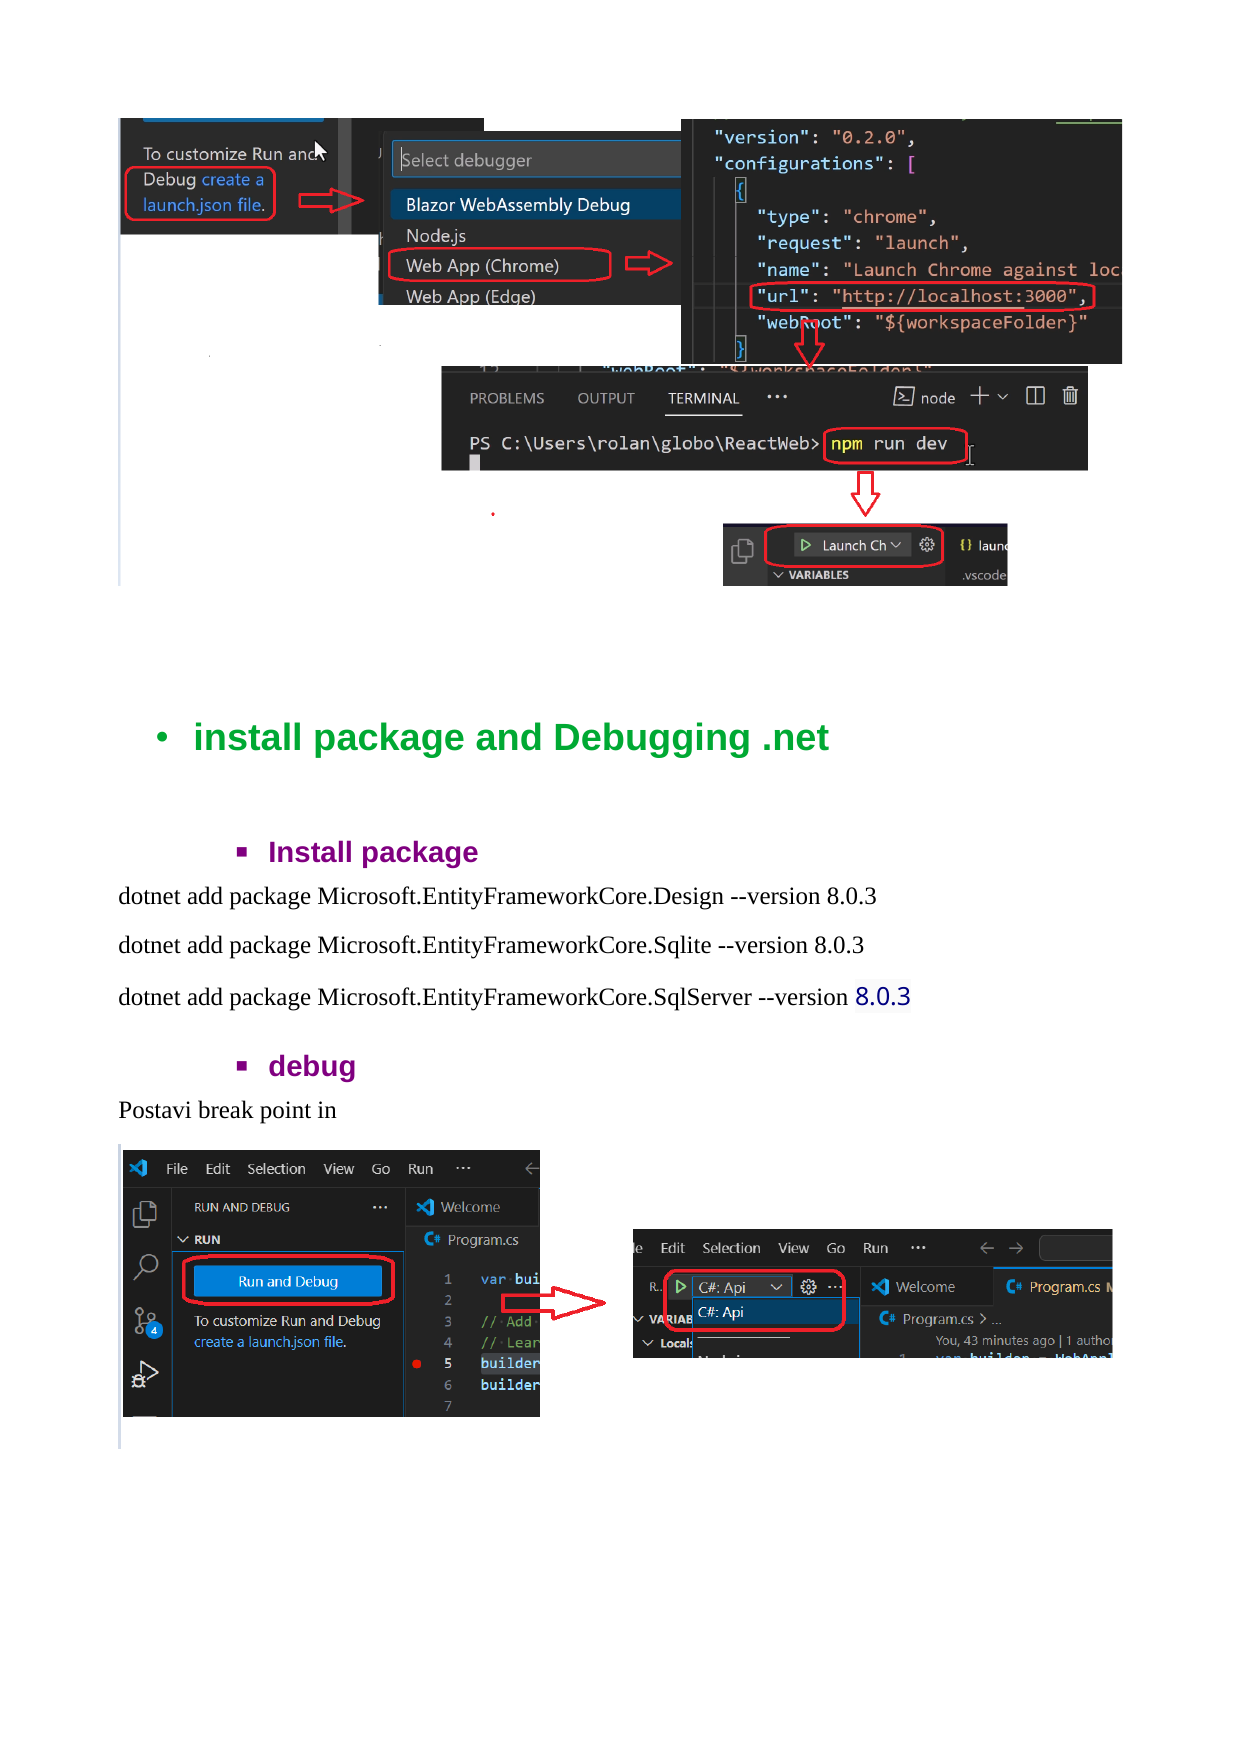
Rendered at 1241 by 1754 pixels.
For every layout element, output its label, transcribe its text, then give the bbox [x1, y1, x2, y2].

subtitle install package and Debugging .net [156, 714, 1122, 758]
text dotnet add package Microsoft.EntityFrameworkCore.SqlServer --version 8.0.3 [118, 979, 1122, 1013]
text dotnet add package Microsoft.EntityFrameworkCore.Sqlite --version 8.0.3 [118, 930, 1122, 958]
subtitle Install package [231, 834, 1122, 868]
picture [118, 1144, 1123, 1449]
subtitle debug [231, 1049, 1122, 1083]
text dotnet add package Microsoft.EntityFrameworkCore.Design --version 8.0.3 [118, 881, 1122, 909]
text Postavi break point in [118, 1095, 1122, 1124]
picture [118, 118, 1123, 586]
